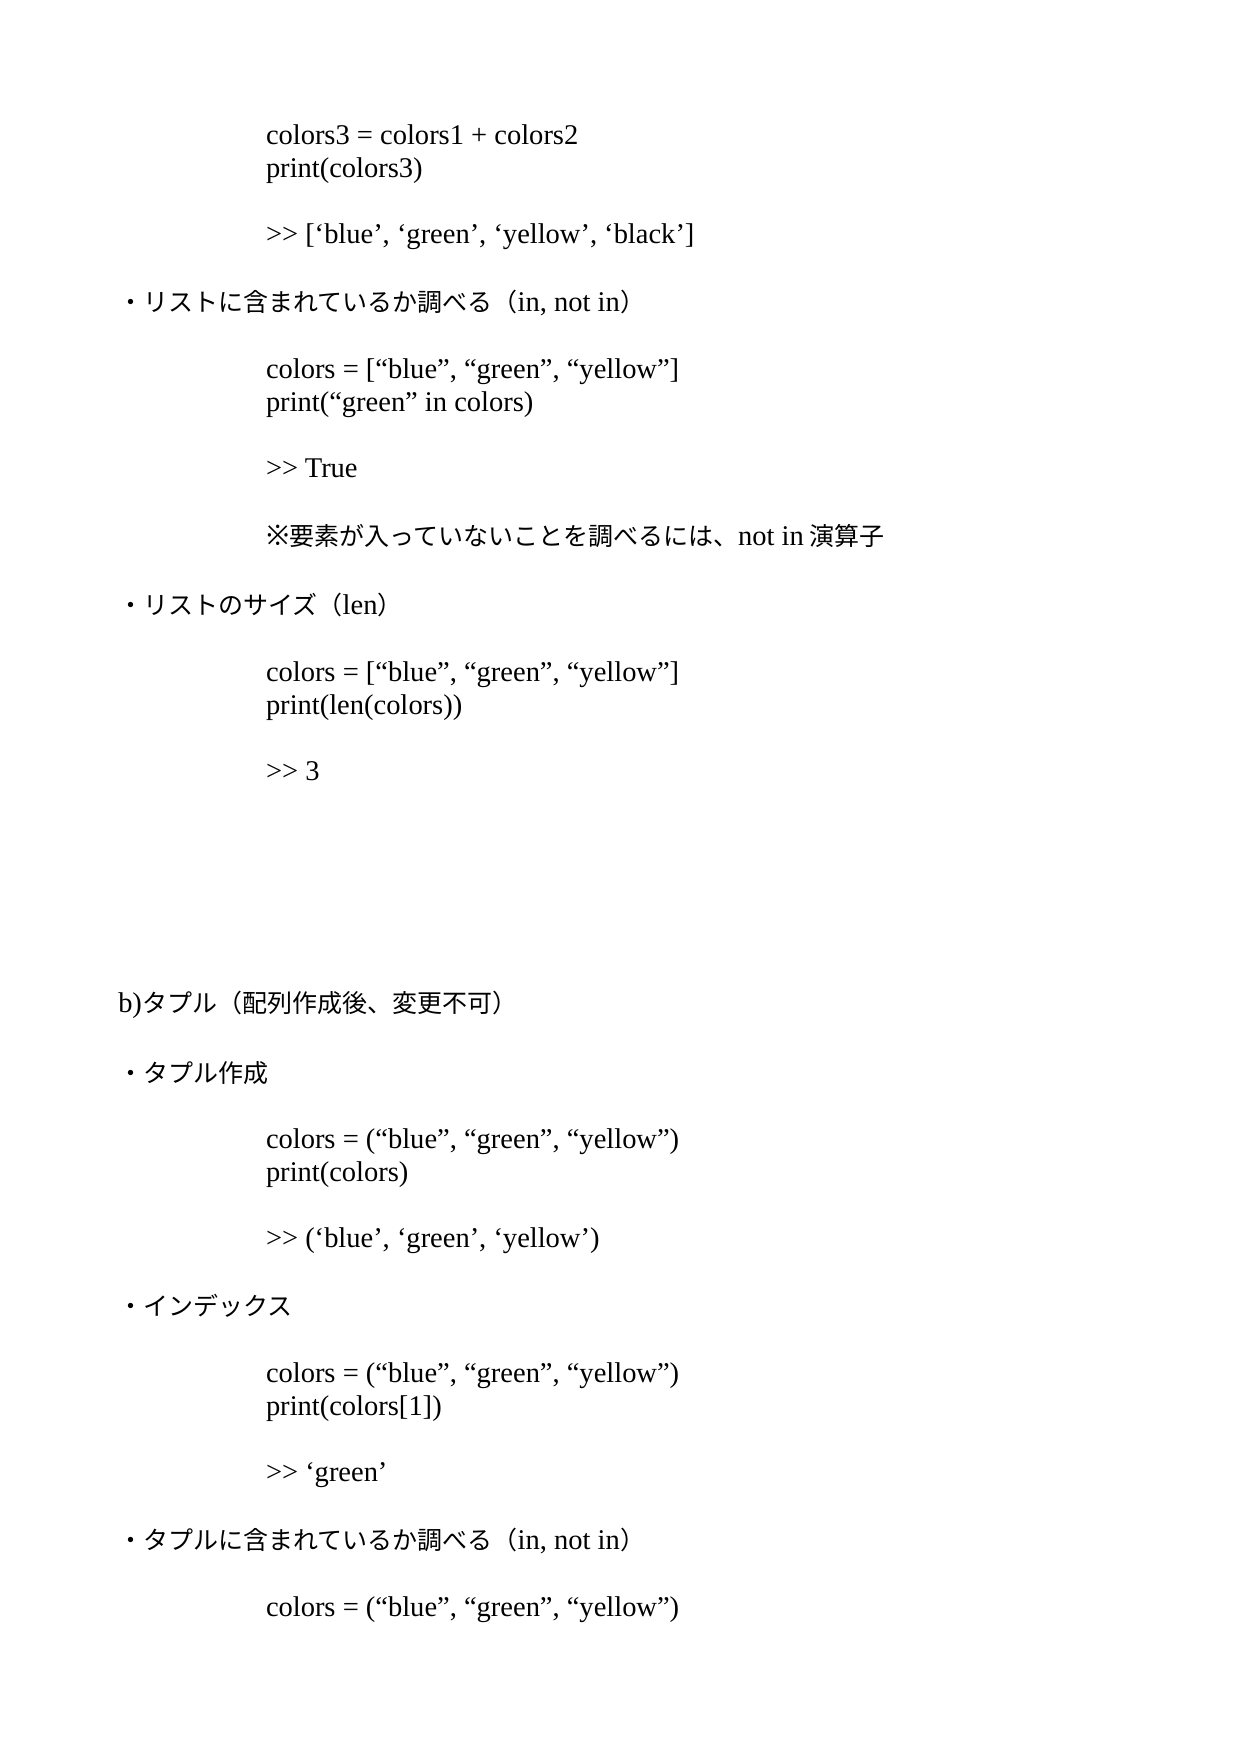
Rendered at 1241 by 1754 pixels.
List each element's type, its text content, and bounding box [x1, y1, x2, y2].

text colors = (“blue”, “green”, “yellow”) [118, 1356, 1122, 1389]
text colors = [“blue”, “green”, “yellow”] [118, 352, 1122, 385]
text ・リストのサイズ（len） [118, 586, 1122, 622]
text ・リストに含まれているか調べる（in, not in） [118, 283, 1122, 319]
text >> True [118, 451, 1122, 483]
text >> (‘blue’, ‘green’, ‘yellow’) [118, 1221, 1122, 1254]
text print(colors[1]) [118, 1389, 1122, 1422]
text colors = (“blue”, “green”, “yellow”) [118, 1590, 1122, 1623]
text ・インデックス [118, 1287, 1122, 1323]
text colors3 = colors1 + colors2 [118, 118, 1122, 151]
text print(len(colors)) [118, 688, 1122, 721]
text b)タプル（配列作成後、変更不可） [118, 984, 1122, 1020]
text >> 3 [118, 753, 1122, 786]
text ・タプル作成 [118, 1053, 1122, 1089]
text colors = [“blue”, “green”, “yellow”] [118, 655, 1122, 688]
text print(“green” in colors) [118, 385, 1122, 418]
text print(colors3) [118, 151, 1122, 184]
text colors = (“blue”, “green”, “yellow”) [118, 1122, 1122, 1155]
text ※要素が入っていないことを調べるには、not in演算子 [118, 516, 1122, 553]
text ・タプルに含まれているか調べる（in, not in） [118, 1521, 1122, 1557]
text print(colors) [118, 1155, 1122, 1188]
text >> [‘blue’, ‘green’, ‘yellow’, ‘black’] [118, 217, 1122, 250]
text >> ‘green’ [118, 1455, 1122, 1488]
